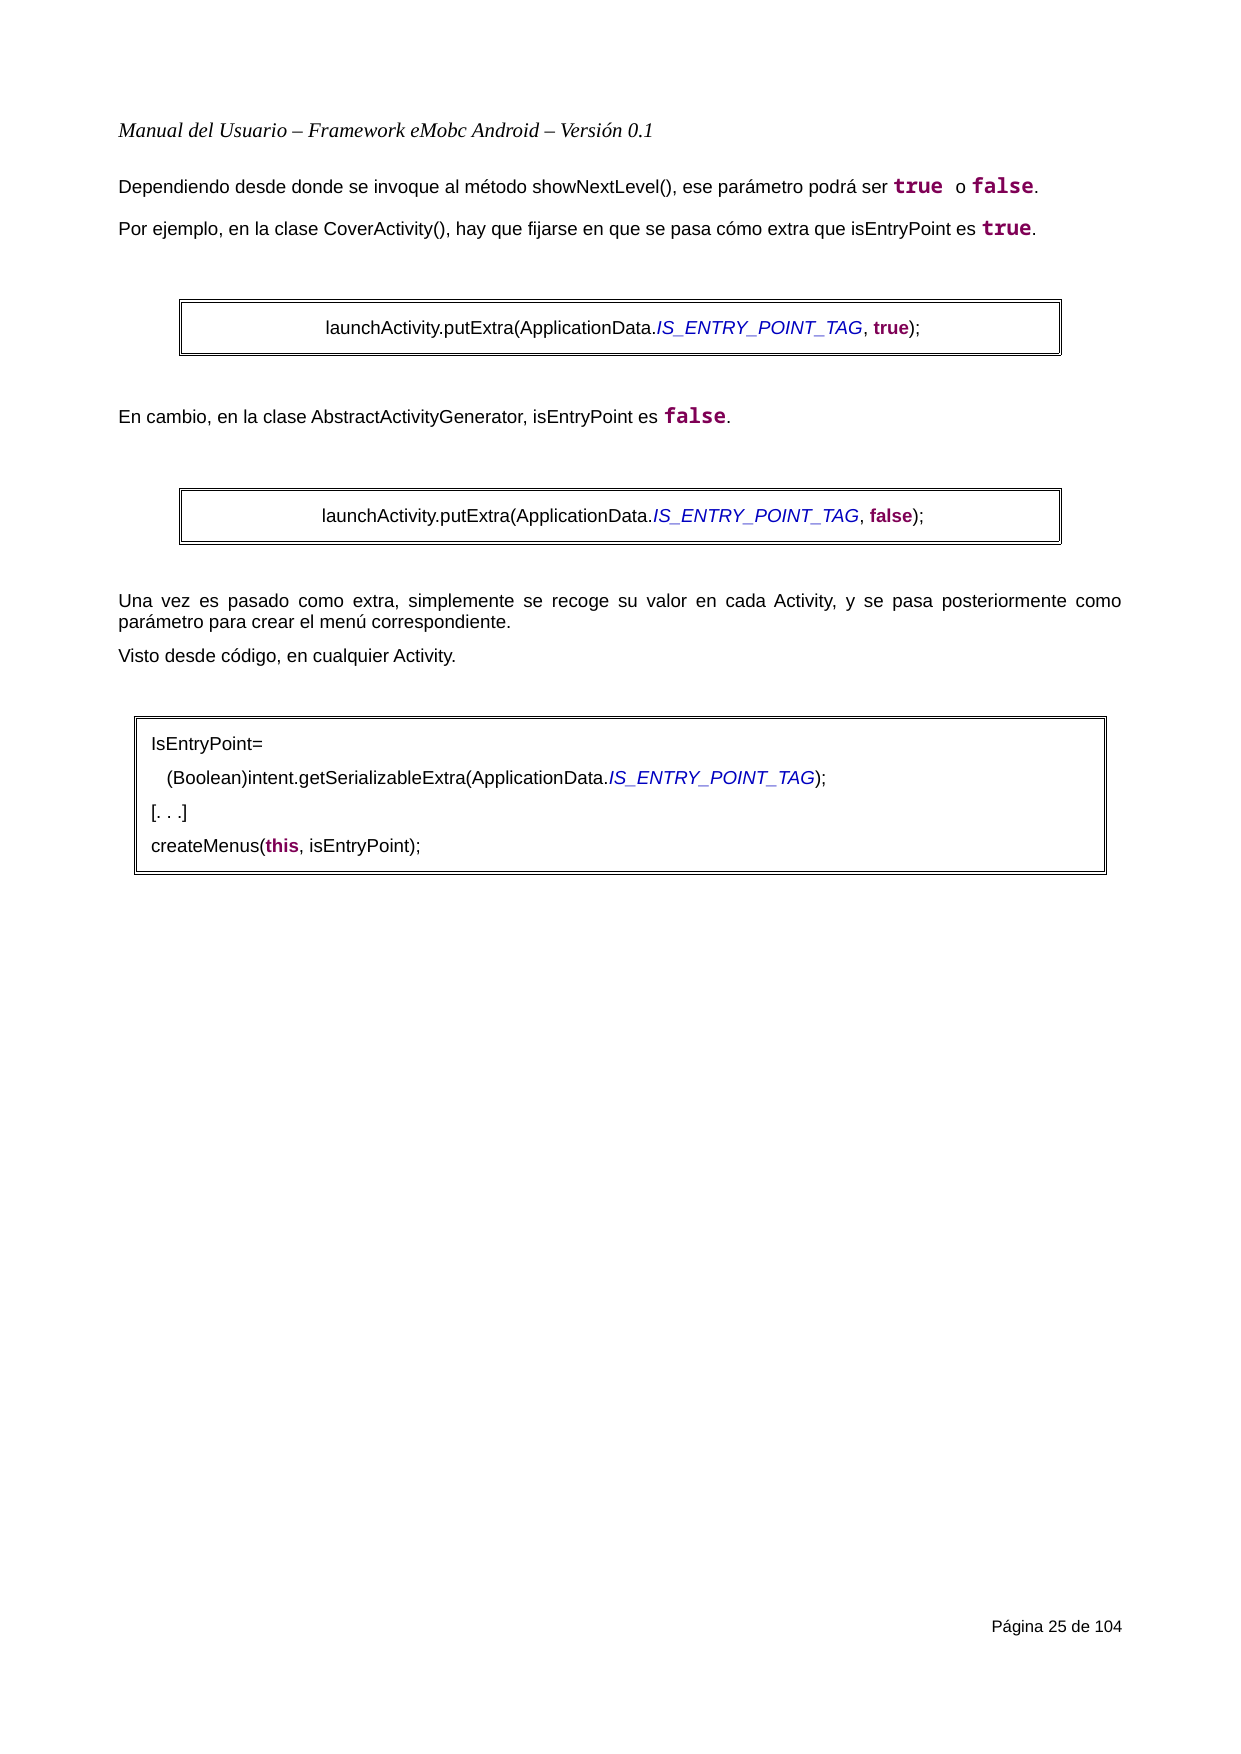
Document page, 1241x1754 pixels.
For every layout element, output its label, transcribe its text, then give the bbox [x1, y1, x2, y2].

text Visto desde código, en cualquier Activity. [118, 645, 1122, 667]
text createMenus(this, isEntryPoint); [151, 835, 1089, 857]
text Por ejemplo, en la clase CoverActivity(), hay que fijarse en que se pasa cómo extra que isEntryPoint es true. [118, 213, 1122, 241]
text launchActivity.putExtra(ApplicationData.IS_ENTRY_POINT_TAG, false); [196, 505, 1044, 527]
text [. . .] [151, 801, 1089, 823]
text IsEntryPoint= [151, 733, 1089, 755]
text (Boolean)intent.getSerializableExtra(ApplicationData.IS_ENTRY_POINT_TAG); [151, 767, 1089, 789]
text launchActivity.putExtra(ApplicationData.IS_ENTRY_POINT_TAG, true); [196, 317, 1044, 338]
text Una vez es pasado como extra, simplemente se recoge su valor en cada Activity, y se pasa posteriormente como parámetro para crear el menú correspondiente. [118, 590, 1122, 633]
text Dependiendo desde donde se invoque al método showNextLevel(), ese parámetro podrá ser true o false. [118, 172, 1122, 200]
text En cambio, en la clase AbstractActivityGenerator, isEntryPoint es false. [118, 401, 1122, 429]
